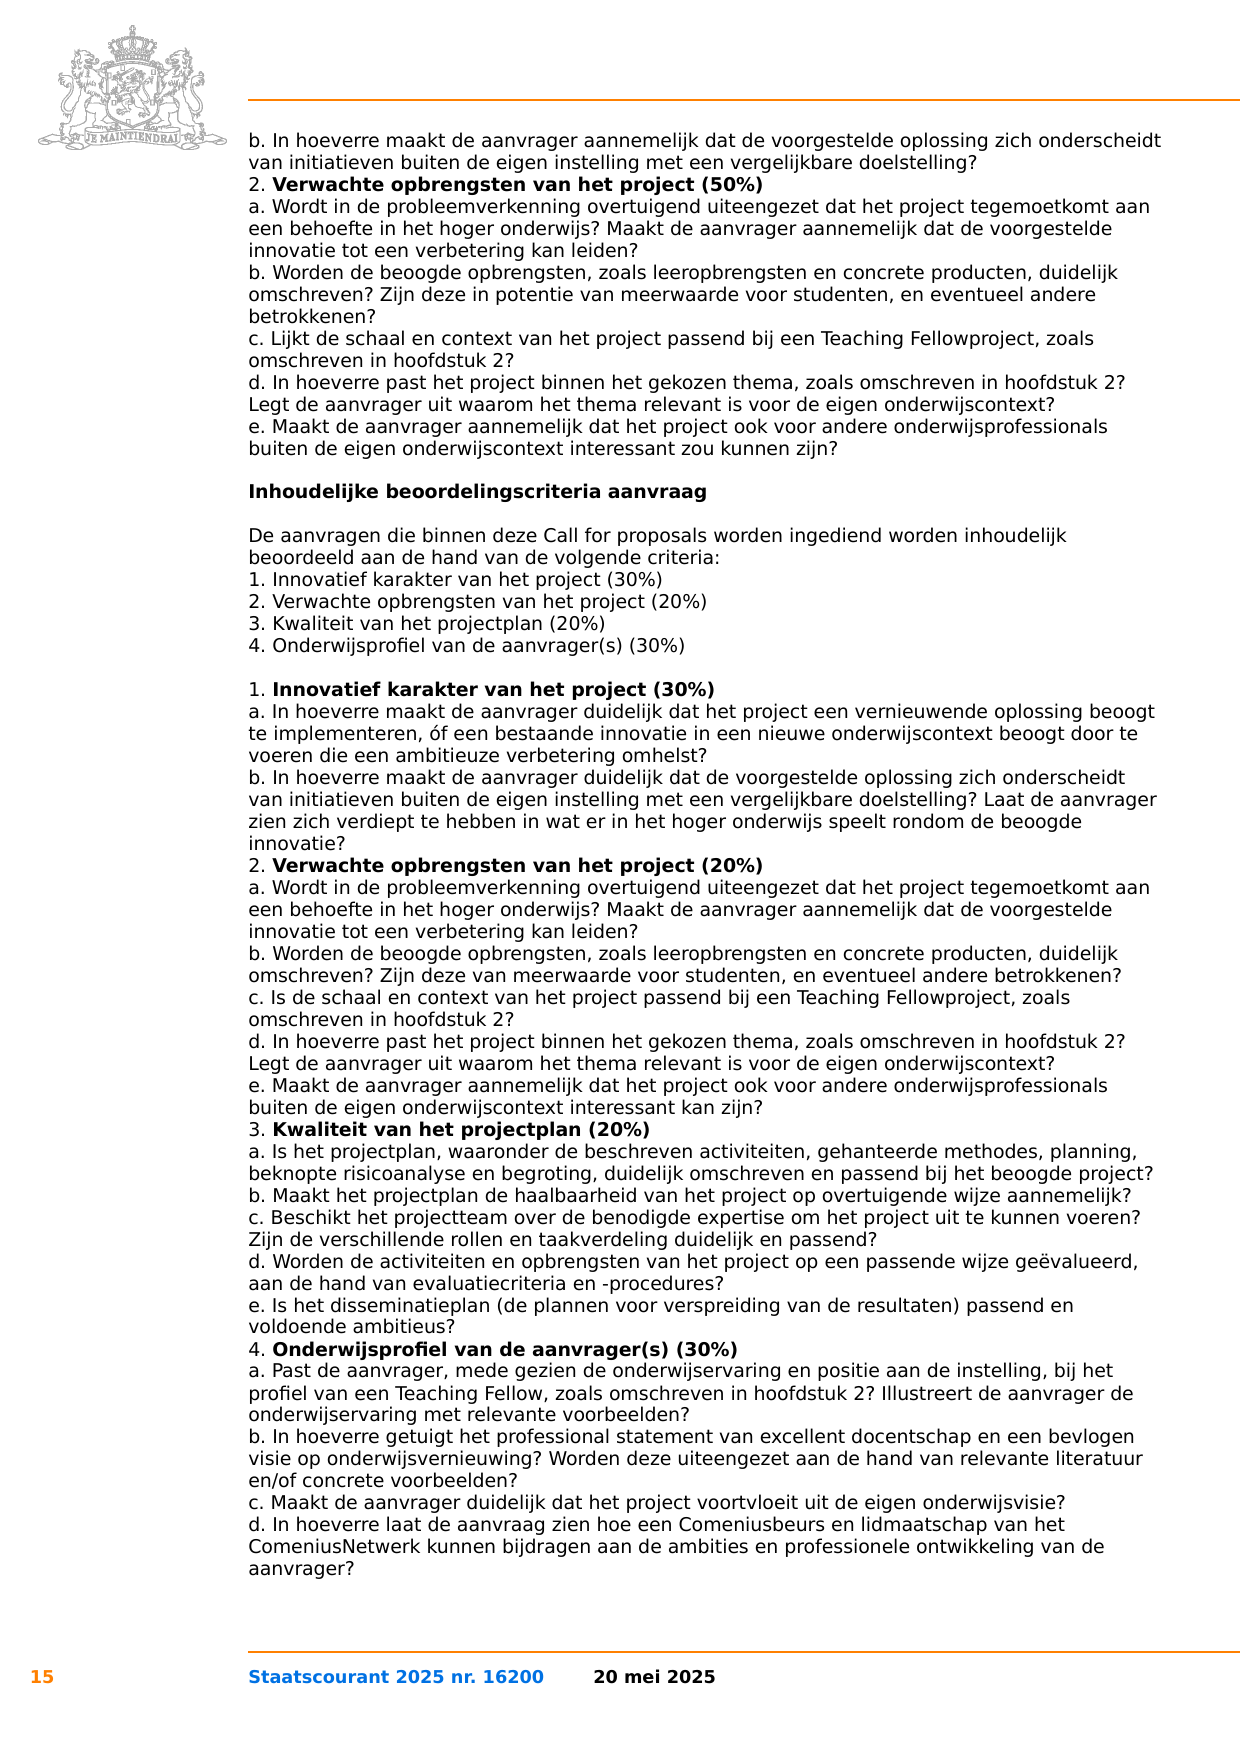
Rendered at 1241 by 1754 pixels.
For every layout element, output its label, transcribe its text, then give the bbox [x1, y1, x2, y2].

text e. Maakt de aanvrager aannemelijk dat het project ook voor andere onderwijsprofessionals buiten de eigen onderwijscontext interessant kan zijn? [248, 1075, 1163, 1119]
text 3. Kwaliteit van het projectplan (20%) [248, 613, 1163, 635]
text 1. Innovatief karakter van het project (30%) [248, 569, 1163, 591]
text 2. Verwachte opbrengsten van het project (20%) [248, 591, 1163, 613]
text De aanvragen die binnen deze Call for proposals worden ingediend worden inhoudelijk beoordeeld aan de hand van de volgende criteria: [248, 525, 1163, 569]
text a. Wordt in de probleemverkenning overtuigend uiteengezet dat het project tegemoetkomt aan een behoefte in het hoger onderwijs? Maakt de aanvrager aannemelijk dat de voorgestelde innovatie tot een verbetering kan leiden? [248, 196, 1163, 262]
text d. In hoeverre past het project binnen het gekozen thema, zoals omschreven in hoofdstuk 2? Legt de aanvrager uit waarom het thema relevant is voor de eigen onderwijscontext? [248, 1031, 1163, 1075]
text 2. Verwachte opbrengsten van het project (50%) [248, 174, 1163, 196]
text d. Worden de activiteiten en opbrengsten van het project op een passende wijze geëvalueerd, aan de hand van evaluatiecriteria en -procedures? [248, 1251, 1163, 1294]
text c. Is de schaal en context van het project passend bij een Teaching Fellowproject, zoals omschreven in hoofdstuk 2? [248, 987, 1163, 1031]
text a. Past de aanvrager, mede gezien de onderwijservaring en positie aan de instelling, bij het profiel van een Teaching Fellow, zoals omschreven in hoofdstuk 2? Illustreert de aanvrager de onderwijservaring met relevante voorbeelden? [248, 1360, 1163, 1426]
text 2. Verwachte opbrengsten van het project (20%) [248, 855, 1163, 877]
text e. Is het disseminatieplan (de plannen voor verspreiding van de resultaten) passend en voldoende ambitieus? [248, 1294, 1163, 1338]
text b. Worden de beoogde opbrengsten, zoals leeropbrengsten en concrete producten, duidelijk omschreven? Zijn deze in potentie van meerwaarde voor studenten, en eventueel andere betrokkenen? [248, 262, 1163, 328]
text a. In hoeverre maakt de aanvrager duidelijk dat het project een vernieuwende oplossing beoogt te implementeren, óf een bestaande innovatie in een nieuwe onderwijscontext beoogt door te voeren die een ambitieuze verbetering omhelst? [248, 701, 1163, 767]
picture [38, 25, 227, 150]
text d. In hoeverre laat de aanvraag zien hoe een Comeniusbeurs en lidmaatschap van het ComeniusNetwerk kunnen bijdragen aan de ambities en professionele ontwikkeling van de aanvrager? [248, 1514, 1163, 1580]
text b. In hoeverre getuigt het professional statement van excellent docentschap en een bevlogen visie op onderwijsvernieuwing? Worden deze uiteengezet aan de hand van relevante literatuur en/of concrete voorbeelden? [248, 1426, 1163, 1492]
text 4. Onderwijsprofiel van de aanvrager(s) (30%) [248, 635, 1163, 657]
text 3. Kwaliteit van het projectplan (20%) [248, 1119, 1163, 1141]
text 4. Onderwijsprofiel van de aanvrager(s) (30%) [248, 1338, 1163, 1360]
text a. Is het projectplan, waaronder de beschreven activiteiten, gehanteerde methodes, planning, beknopte risicoanalyse en begroting, duidelijk omschreven en passend bij het beoogde project? [248, 1141, 1163, 1184]
text c. Beschikt het projectteam over de benodigde expertise om het project uit te kunnen voeren? Zijn de verschillende rollen en taakverdeling duidelijk en passend? [248, 1207, 1163, 1251]
text b. Worden de beoogde opbrengsten, zoals leeropbrengsten en concrete producten, duidelijk omschreven? Zijn deze van meerwaarde voor studenten, en eventueel andere betrokkenen? [248, 943, 1163, 987]
text b. In hoeverre maakt de aanvrager aannemelijk dat de voorgestelde oplossing zich onderscheidt van initiatieven buiten de eigen instelling met een vergelijkbare doelstelling? [248, 130, 1163, 174]
text d. In hoeverre past het project binnen het gekozen thema, zoals omschreven in hoofdstuk 2? Legt de aanvrager uit waarom het thema relevant is voor de eigen onderwijscontext? [248, 372, 1163, 416]
text b. In hoeverre maakt de aanvrager duidelijk dat de voorgestelde oplossing zich onderscheidt van initiatieven buiten de eigen instelling met een vergelijkbare doelstelling? Laat de aanvrager zien zich verdiept te hebben in wat er in het hoger onderwijs speelt rondom de beoogde innovatie? [248, 767, 1163, 855]
text a. Wordt in de probleemverkenning overtuigend uiteengezet dat het project tegemoetkomt aan een behoefte in het hoger onderwijs? Maakt de aanvrager aannemelijk dat de voorgestelde innovatie tot een verbetering kan leiden? [248, 877, 1163, 943]
text b. Maakt het projectplan de haalbaarheid van het project op overtuigende wijze aannemelijk? [248, 1184, 1163, 1207]
text c. Lijkt de schaal en context van het project passend bij een Teaching Fellowproject, zoals omschreven in hoofdstuk 2? [248, 328, 1163, 372]
text 1. Innovatief karakter van het project (30%) [248, 679, 1163, 701]
text c. Maakt de aanvrager duidelijk dat het project voortvloeit uit de eigen onderwijsvisie? [248, 1492, 1163, 1514]
subtitle Inhoudelijke beoordelingscriteria aanvraag [248, 481, 1163, 503]
text e. Maakt de aanvrager aannemelijk dat het project ook voor andere onderwijsprofessionals buiten de eigen onderwijscontext interessant zou kunnen zijn? [248, 416, 1163, 459]
